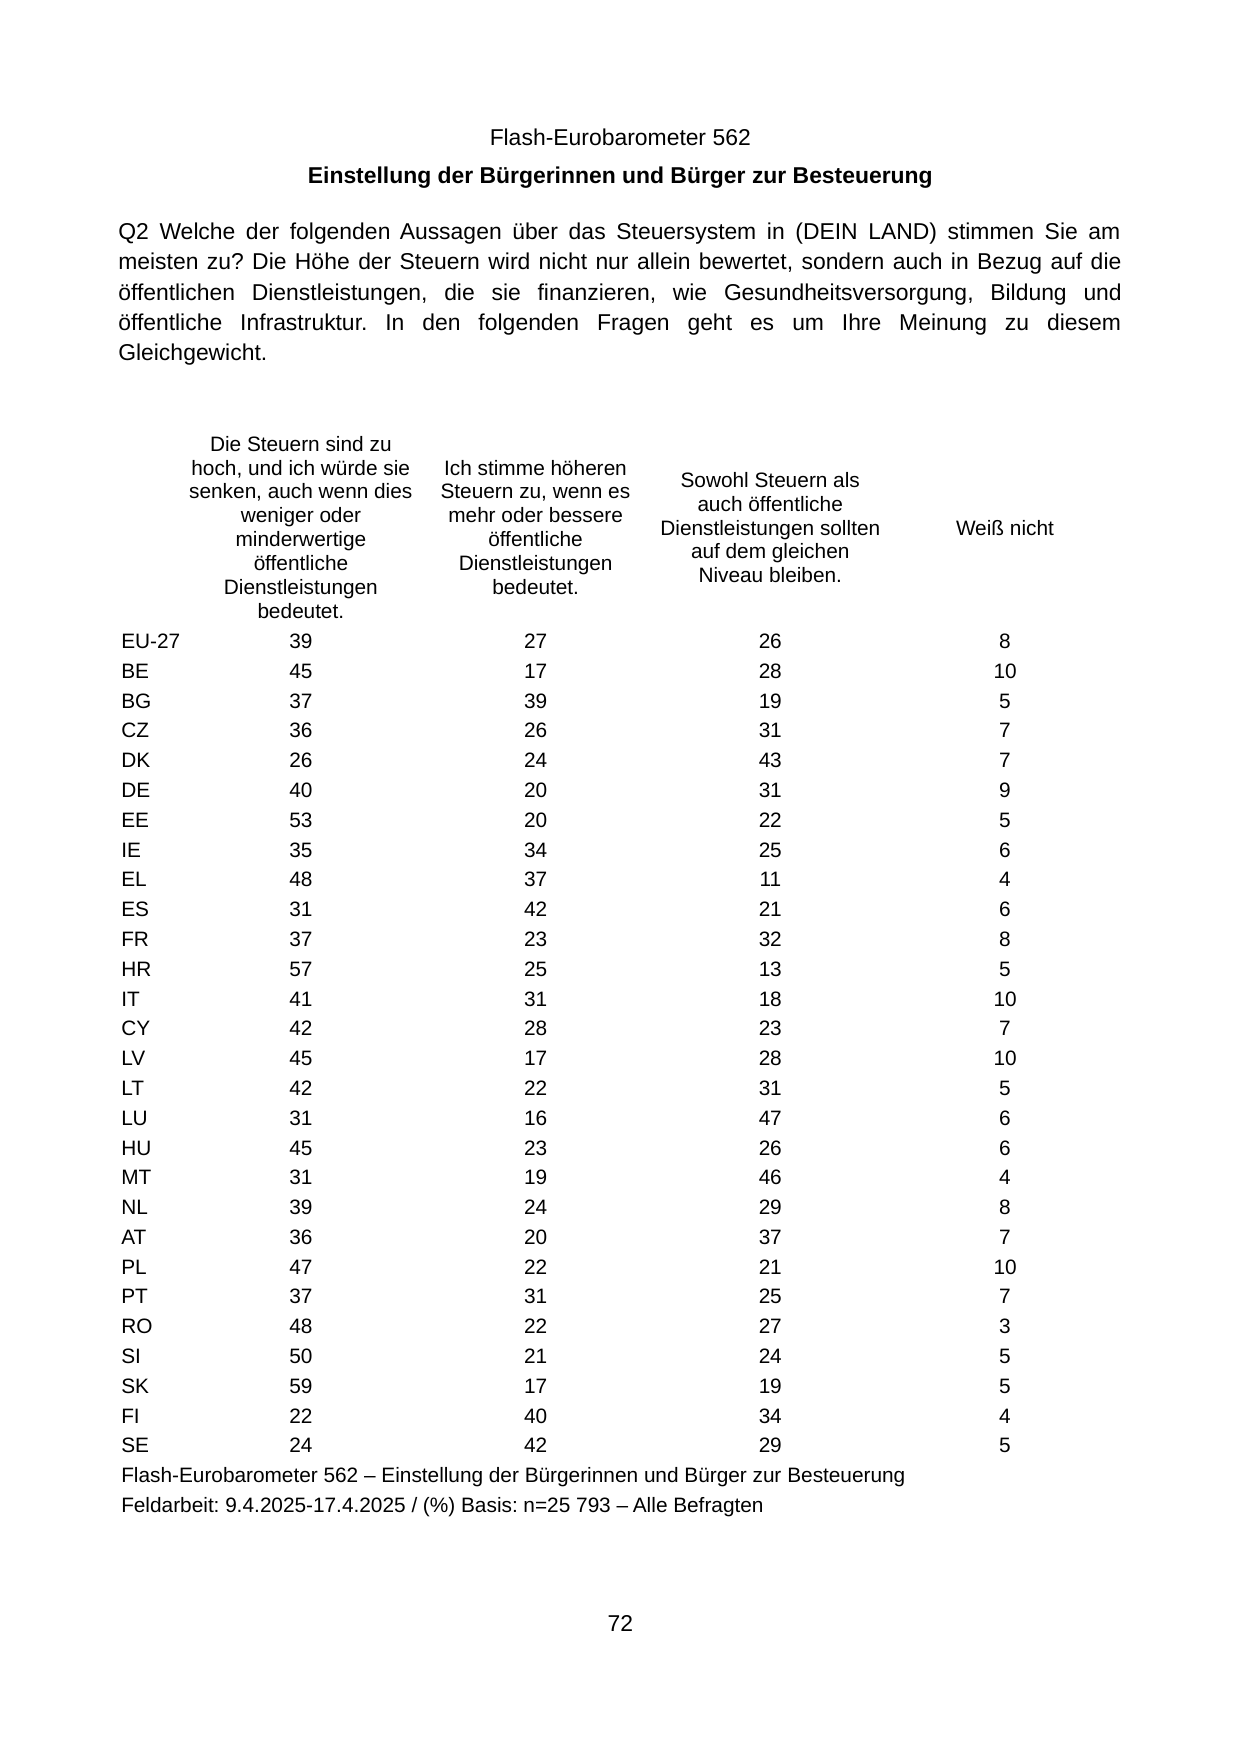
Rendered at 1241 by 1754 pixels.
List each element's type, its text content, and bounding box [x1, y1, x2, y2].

table_cell 36 [183, 1222, 418, 1252]
table_cell 11 [653, 864, 887, 894]
table_cell LU [118, 1103, 183, 1132]
table_cell 25 [653, 1281, 887, 1311]
table_cell Flash-Eurobarometer 562 – Einstellung der Bürgerinnen und Bürger zur Besteuerung [118, 1460, 1122, 1490]
table_cell 47 [653, 1103, 887, 1132]
table_cell 37 [418, 864, 653, 894]
table_cell 29 [653, 1430, 887, 1460]
table_cell 28 [418, 1013, 653, 1043]
table_cell 29 [653, 1192, 887, 1222]
table_cell 5 [888, 1341, 1122, 1371]
table_cell 22 [653, 805, 887, 834]
table_header [118, 429, 183, 626]
table_cell 20 [418, 1222, 653, 1252]
table_cell 21 [653, 1252, 887, 1281]
table_cell HU [118, 1133, 183, 1162]
table_cell 50 [183, 1341, 418, 1371]
table_cell 23 [653, 1013, 887, 1043]
table_cell SK [118, 1371, 183, 1401]
table_cell 37 [183, 686, 418, 715]
table_cell 6 [888, 835, 1122, 864]
table_cell 45 [183, 656, 418, 686]
table_cell 45 [183, 1043, 418, 1073]
table_cell 10 [888, 656, 1122, 686]
table_cell BG [118, 686, 183, 715]
table_cell PT [118, 1281, 183, 1311]
table_cell 43 [653, 745, 887, 775]
table_cell Feldarbeit: 9.4.2025-17.4.2025 / (%) Basis: n=25 793 – Alle Befragten [118, 1490, 1122, 1520]
table_cell 27 [418, 626, 653, 656]
table_cell 48 [183, 864, 418, 894]
table_cell 46 [653, 1162, 887, 1192]
table_cell 42 [183, 1013, 418, 1043]
table_cell 19 [653, 686, 887, 715]
table_cell 31 [183, 894, 418, 924]
table_cell 48 [183, 1311, 418, 1341]
table_cell 42 [418, 1430, 653, 1460]
table_cell 17 [418, 656, 653, 686]
table_header Ich stimme höheren Steuern zu, wenn es mehr oder bessere öffentliche Dienstleistungen bedeutet. [418, 429, 653, 626]
table_cell FR [118, 924, 183, 954]
table_cell 9 [888, 775, 1122, 805]
table_cell 22 [183, 1401, 418, 1430]
table_cell 34 [418, 835, 653, 864]
table_cell 5 [888, 954, 1122, 983]
table_cell 42 [418, 894, 653, 924]
table_cell EE [118, 805, 183, 834]
table_cell 7 [888, 1222, 1122, 1252]
table_cell 31 [418, 984, 653, 1013]
text Q2 Welche der folgenden Aussagen über das Steuersystem in (DEIN LAND) stimmen Sie am meisten zu? Die Höhe der Steuern wird nicht nur allein bewertet, sondern auch in Bezug auf die öffentlichen Dienstleistungen, die sie finanzieren, wie Gesundheitsversorgung, Bildung und öffentliche Infrastruktur. In den folgenden Fragen geht es um Ihre Meinung zu diesem Gleichgewicht. [118, 218, 1122, 365]
table_cell 23 [418, 1133, 653, 1162]
table_cell 41 [183, 984, 418, 1013]
table_cell 31 [183, 1103, 418, 1132]
table_cell 7 [888, 1013, 1122, 1043]
table_cell NL [118, 1192, 183, 1222]
table_cell 5 [888, 1430, 1122, 1460]
table_cell AT [118, 1222, 183, 1252]
table_cell 24 [418, 745, 653, 775]
table_cell CZ [118, 715, 183, 745]
table_cell 25 [418, 954, 653, 983]
table_cell IE [118, 835, 183, 864]
table_cell 6 [888, 1103, 1122, 1132]
table_cell 20 [418, 775, 653, 805]
table_cell RO [118, 1311, 183, 1341]
table_cell 31 [183, 1162, 418, 1192]
table_cell 37 [183, 1281, 418, 1311]
table_cell 53 [183, 805, 418, 834]
table_cell 4 [888, 864, 1122, 894]
table_cell 24 [183, 1430, 418, 1460]
table_cell 31 [418, 1281, 653, 1311]
table_cell BE [118, 656, 183, 686]
table_cell 59 [183, 1371, 418, 1401]
table_cell SE [118, 1430, 183, 1460]
table_cell 8 [888, 626, 1122, 656]
table_cell 17 [418, 1043, 653, 1073]
table_cell 36 [183, 715, 418, 745]
table_cell 21 [653, 894, 887, 924]
table_cell EL [118, 864, 183, 894]
table_cell 8 [888, 1192, 1122, 1222]
table_cell 26 [653, 626, 887, 656]
table_cell EU-27 [118, 626, 183, 656]
table_cell PL [118, 1252, 183, 1281]
table_cell 5 [888, 686, 1122, 715]
table_cell 24 [418, 1192, 653, 1222]
table_cell 13 [653, 954, 887, 983]
table_cell 39 [418, 686, 653, 715]
table_header Die Steuern sind zu hoch, und ich würde sie senken, auch wenn dies weniger oder minderwertige öffentliche Dienstleistungen bedeutet. [183, 429, 418, 626]
table_cell 22 [418, 1073, 653, 1103]
table_cell 57 [183, 954, 418, 983]
table_cell 37 [653, 1222, 887, 1252]
table_cell 22 [418, 1311, 653, 1341]
table_cell 24 [653, 1341, 887, 1371]
table_cell 32 [653, 924, 887, 954]
table_cell 26 [418, 715, 653, 745]
table_cell 7 [888, 715, 1122, 745]
table_cell 6 [888, 1133, 1122, 1162]
table_cell DK [118, 745, 183, 775]
table_cell 3 [888, 1311, 1122, 1341]
table_cell LT [118, 1073, 183, 1103]
table_cell 22 [418, 1252, 653, 1281]
table_cell 28 [653, 656, 887, 686]
table_header Sowohl Steuern als auch öffentliche Dienstleistungen sollten auf dem gleichen Niveau bleiben. [653, 429, 887, 626]
table_cell 37 [183, 924, 418, 954]
table_cell 28 [653, 1043, 887, 1073]
table_cell 5 [888, 1073, 1122, 1103]
table_cell 35 [183, 835, 418, 864]
table_cell 19 [418, 1162, 653, 1192]
table_cell CY [118, 1013, 183, 1043]
table_cell 31 [653, 715, 887, 745]
table_cell 8 [888, 924, 1122, 954]
table_cell 34 [653, 1401, 887, 1430]
table_cell 27 [653, 1311, 887, 1341]
table_cell 39 [183, 1192, 418, 1222]
table_cell 25 [653, 835, 887, 864]
table_cell 16 [418, 1103, 653, 1132]
table_cell IT [118, 984, 183, 1013]
table_cell 17 [418, 1371, 653, 1401]
table_cell MT [118, 1162, 183, 1192]
table_cell 5 [888, 805, 1122, 834]
table_cell 6 [888, 894, 1122, 924]
table_cell 45 [183, 1133, 418, 1162]
table_cell 4 [888, 1162, 1122, 1192]
table_cell 40 [418, 1401, 653, 1430]
table_cell 4 [888, 1401, 1122, 1430]
table_cell FI [118, 1401, 183, 1430]
table_cell 7 [888, 1281, 1122, 1311]
table_cell SI [118, 1341, 183, 1371]
table_cell 18 [653, 984, 887, 1013]
table_cell DE [118, 775, 183, 805]
table_cell 7 [888, 745, 1122, 775]
table_cell 10 [888, 984, 1122, 1013]
table_cell HR [118, 954, 183, 983]
table_cell 31 [653, 775, 887, 805]
table_cell 47 [183, 1252, 418, 1281]
table_cell 5 [888, 1371, 1122, 1401]
table_cell 20 [418, 805, 653, 834]
table_cell 26 [183, 745, 418, 775]
table_cell 21 [418, 1341, 653, 1371]
table_cell 40 [183, 775, 418, 805]
table_cell 26 [653, 1133, 887, 1162]
table_cell LV [118, 1043, 183, 1073]
table_cell 31 [653, 1073, 887, 1103]
table_cell 10 [888, 1043, 1122, 1073]
table_cell 39 [183, 626, 418, 656]
table_cell ES [118, 894, 183, 924]
table_cell 23 [418, 924, 653, 954]
table_cell 42 [183, 1073, 418, 1103]
table_cell 10 [888, 1252, 1122, 1281]
table_cell 19 [653, 1371, 887, 1401]
table_header Weiß nicht [888, 429, 1122, 626]
